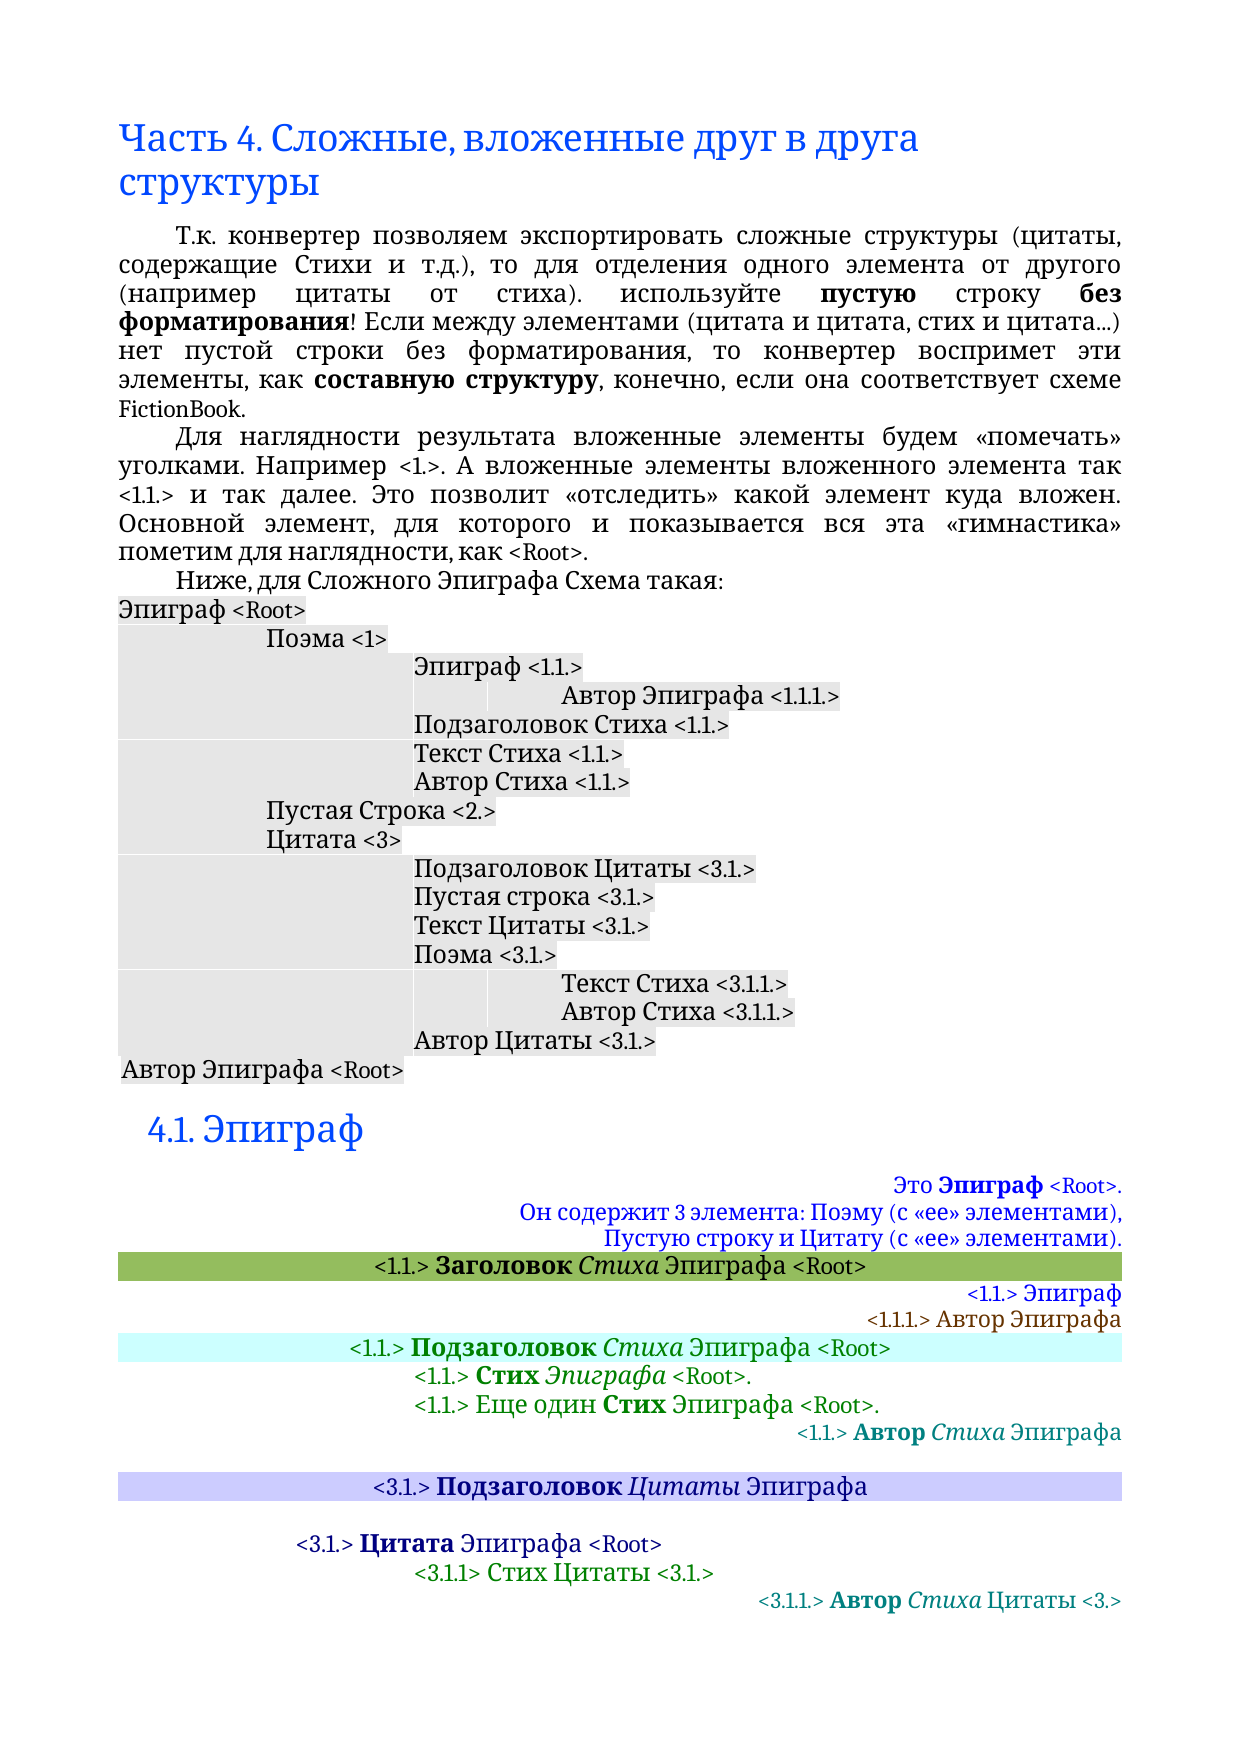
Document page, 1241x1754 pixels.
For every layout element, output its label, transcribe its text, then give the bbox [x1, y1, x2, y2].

text Подзаголовок Стиха <1.1.> [118, 711, 1122, 739]
text Текст Цитаты <3.1.> [118, 912, 1122, 941]
text <1.1.> Автор Стиха Эпиграфа [502, 1420, 1122, 1446]
text Текст Стиха <1.1.> [118, 739, 1122, 768]
text Поэма <3.1.> [118, 941, 1122, 969]
text Он содержит 3 элемента: Поэму (с «ее» элементами), Пустую строку и Цитату (с «ее» элементами). [472, 1199, 1122, 1252]
text 4.1. Эпиграф [148, 1108, 1122, 1151]
text Пустая Строка <2.> [118, 797, 1122, 826]
text Подзаголовок Цитаты <3.1.> [118, 854, 1122, 883]
text <3.1.> Цитата Эпиграфа <Root> [295, 1530, 945, 1559]
text Автор Эпиграфа <Root> [118, 1056, 1122, 1084]
text Автор Стиха <1.1.> [118, 768, 1122, 797]
text Эпиграф <Root> [118, 596, 1122, 624]
text Ниже, для Сложного Эпиграфа Схема такая: [118, 567, 1122, 596]
text Это Эпиграф <Root>. [472, 1173, 1122, 1199]
text Поэма <1> [118, 624, 1122, 653]
text Автор Цитаты <3.1.> [118, 1027, 1122, 1056]
text <3.1.1> Стих Цитаты <3.1.> [413, 1559, 1063, 1587]
subtitle <1.1.> Подзаголовок Стиха Эпиграфа <Root> [118, 1333, 1122, 1362]
title <1.1.> Заголовок Стиха Эпиграфа <Root> [118, 1252, 1122, 1281]
text <1.1.> Еще один Стих Эпиграфа <Root>. [413, 1391, 1063, 1420]
subtitle <3.1.> Подзаголовок Цитаты Эпиграфа [118, 1472, 1122, 1501]
text Для наглядности результата вложенные элементы будем «помечать» уголками. Например <1.>. А вложенные элементы вложенного элемента так <1.1.> и так далее. Это позволит «отследить» какой элемент куда вложен. Основной элемент, для которого и показывается вся эта «гимнастика» пометим для наглядности, как <Root>. [118, 423, 1122, 567]
text Пустая строка <3.1.> [118, 883, 1122, 912]
text Эпиграф <1.1.> [118, 653, 1122, 682]
text Т.к. конвертер позволяем экспортировать сложные структуры (цитаты, содержащие Стихи и т.д.), то для отделения одного элемента от другого (например цитаты от стиха). используйте пустую строку без форматирования! Если между элементами (цитата и цитата, стих и цитата...) нет пустой строки без форматирования, то конвертер воспримет эти элементы, как составную структуру, конечно, если она соответствует схеме FictionBook. [118, 222, 1122, 423]
text <1.1.1.> Автор Эпиграфа [502, 1307, 1122, 1333]
text <1.1.> Эпиграф [472, 1281, 1122, 1307]
text Автор Эпиграфа <1.1.1.> [118, 682, 1122, 711]
text Часть 4. Сложные, вложенные друг в друга структуры [118, 118, 1122, 204]
text <3.1.1.> Автор Стиха Цитаты <3.> [502, 1587, 1122, 1614]
text <1.1.> Стих Эпиграфа <Root>. [413, 1362, 1063, 1391]
text Автор Стиха <3.1.1.> [118, 998, 1122, 1027]
text Цитата <3> [118, 826, 1122, 854]
text Текст Стиха <3.1.1.> [118, 969, 1122, 998]
